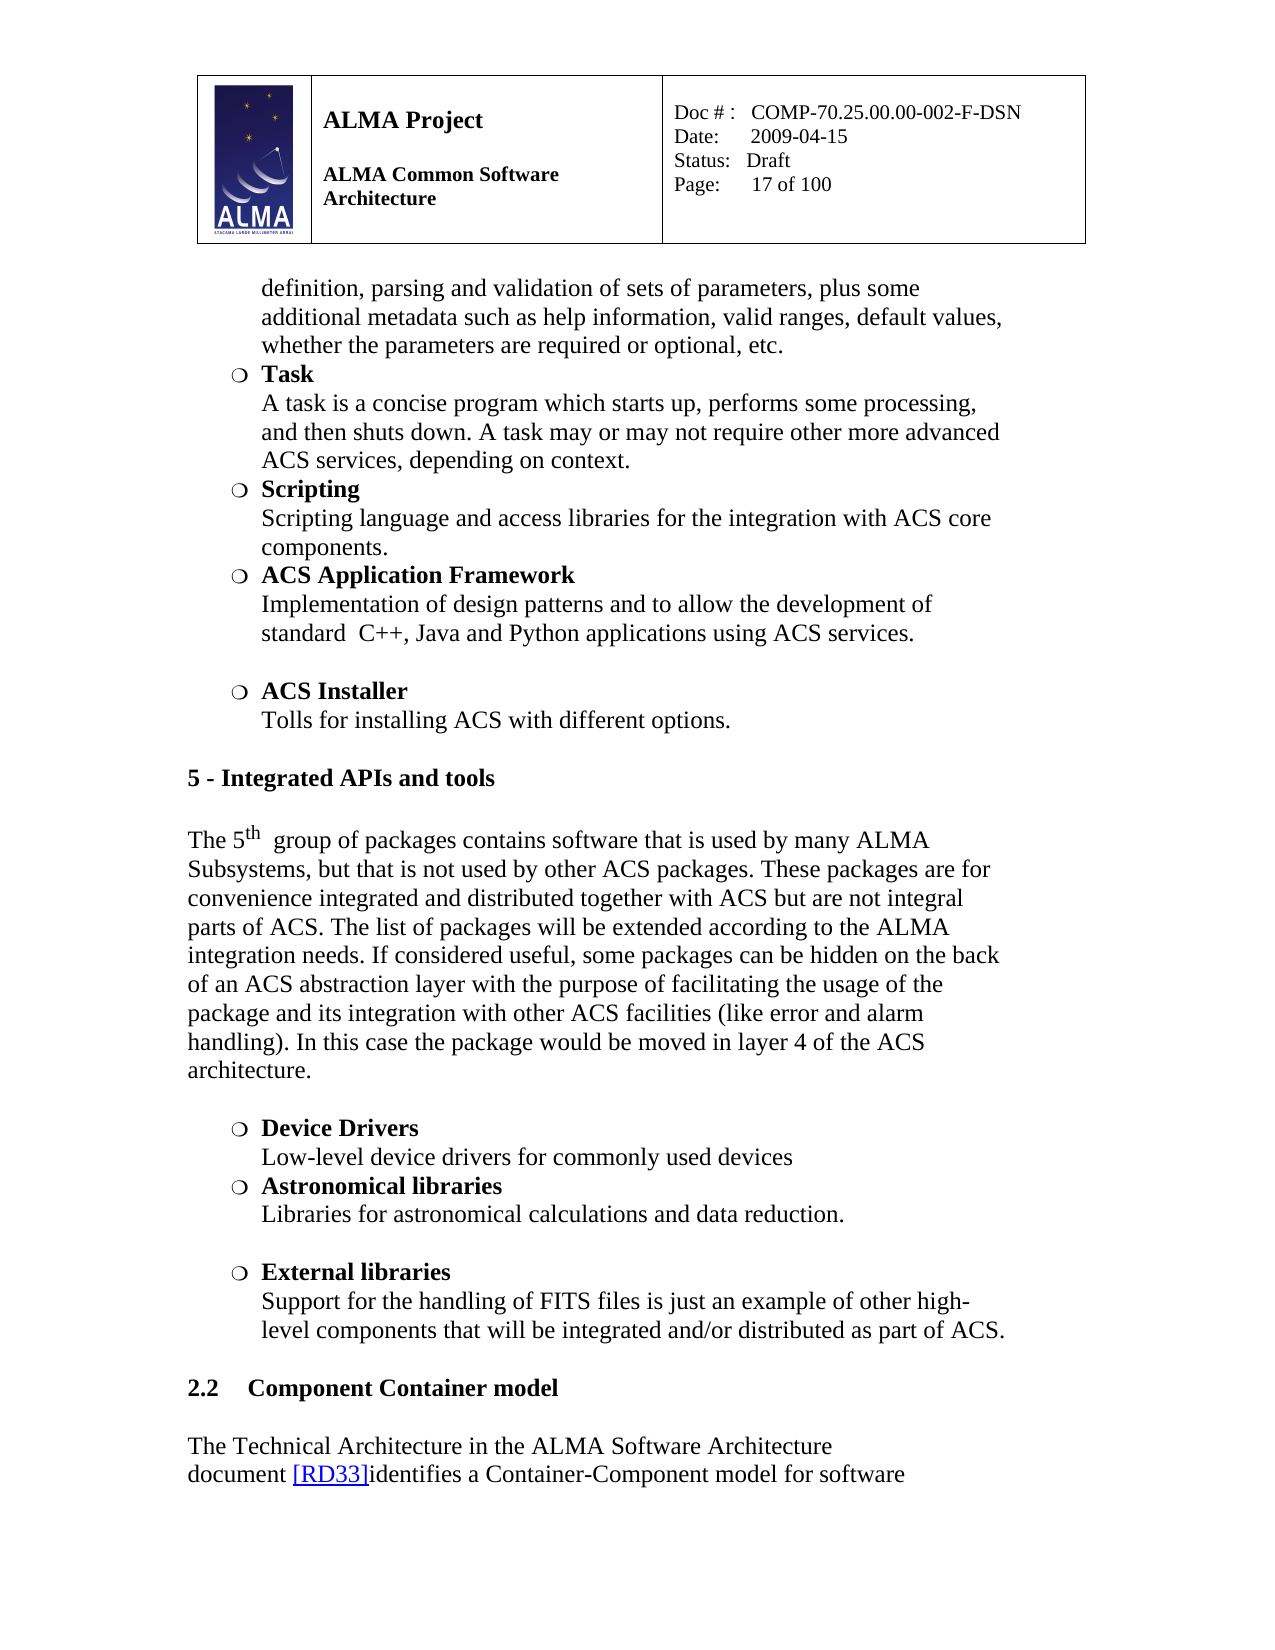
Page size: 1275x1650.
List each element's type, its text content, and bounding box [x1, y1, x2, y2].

text 5 - Integrated APIs and tools [187, 763, 1012, 791]
list Astronomical libraries Libraries for astronomical calculations and data reduction. [232, 1171, 1012, 1228]
list Task A task is a concise program which starts up, performs some processing, and then shuts down. A task may or may not require other more advanced ACS services, depending on context. [232, 359, 1012, 474]
list ACS Application Framework Implementation of design patterns and to allow the development of standard C++, Java and Python applications using ACS services. [232, 561, 1012, 647]
subtitle Component Container model [187, 1373, 1087, 1402]
text The Technical Architecture in the ALMA Software Architecture document [RD33]identifies a Container-Component model for software [187, 1431, 1012, 1488]
list definition, parsing and validation of sets of parameters, plus some additional metadata such as help information, valid ranges, default values, whether the parameters are required or optional, etc. [232, 273, 1012, 359]
list ACS Installer Tolls for installing ACS with different options. [232, 676, 1012, 733]
list External libraries Support for the handling of FITS files is just an example of other high-level components that will be integrated and/or distributed as part of ACS. [232, 1257, 1012, 1344]
list Scripting Scripting language and access libraries for the integration with ACS core components. [232, 474, 1012, 561]
list Device Drivers Low-level device drivers for commonly used devices [232, 1113, 1012, 1171]
picture [214, 85, 293, 235]
text The 5th group of packages contains software that is used by many ALMA Subsystems, but that is not used by other ACS packages. These packages are for convenience integrated and distributed together with ACS but are not integral parts of ACS. The list of packages will be extended according to the ALMA integration needs. If considered useful, some packages can be hidden on the back of an ACS abstraction layer with the purpose of facilitating the usage of the package and its integration with other ACS facilities (like error and alarm handling). In this case the package would be moved in layer 4 of the ACS architecture. [187, 821, 1012, 1084]
